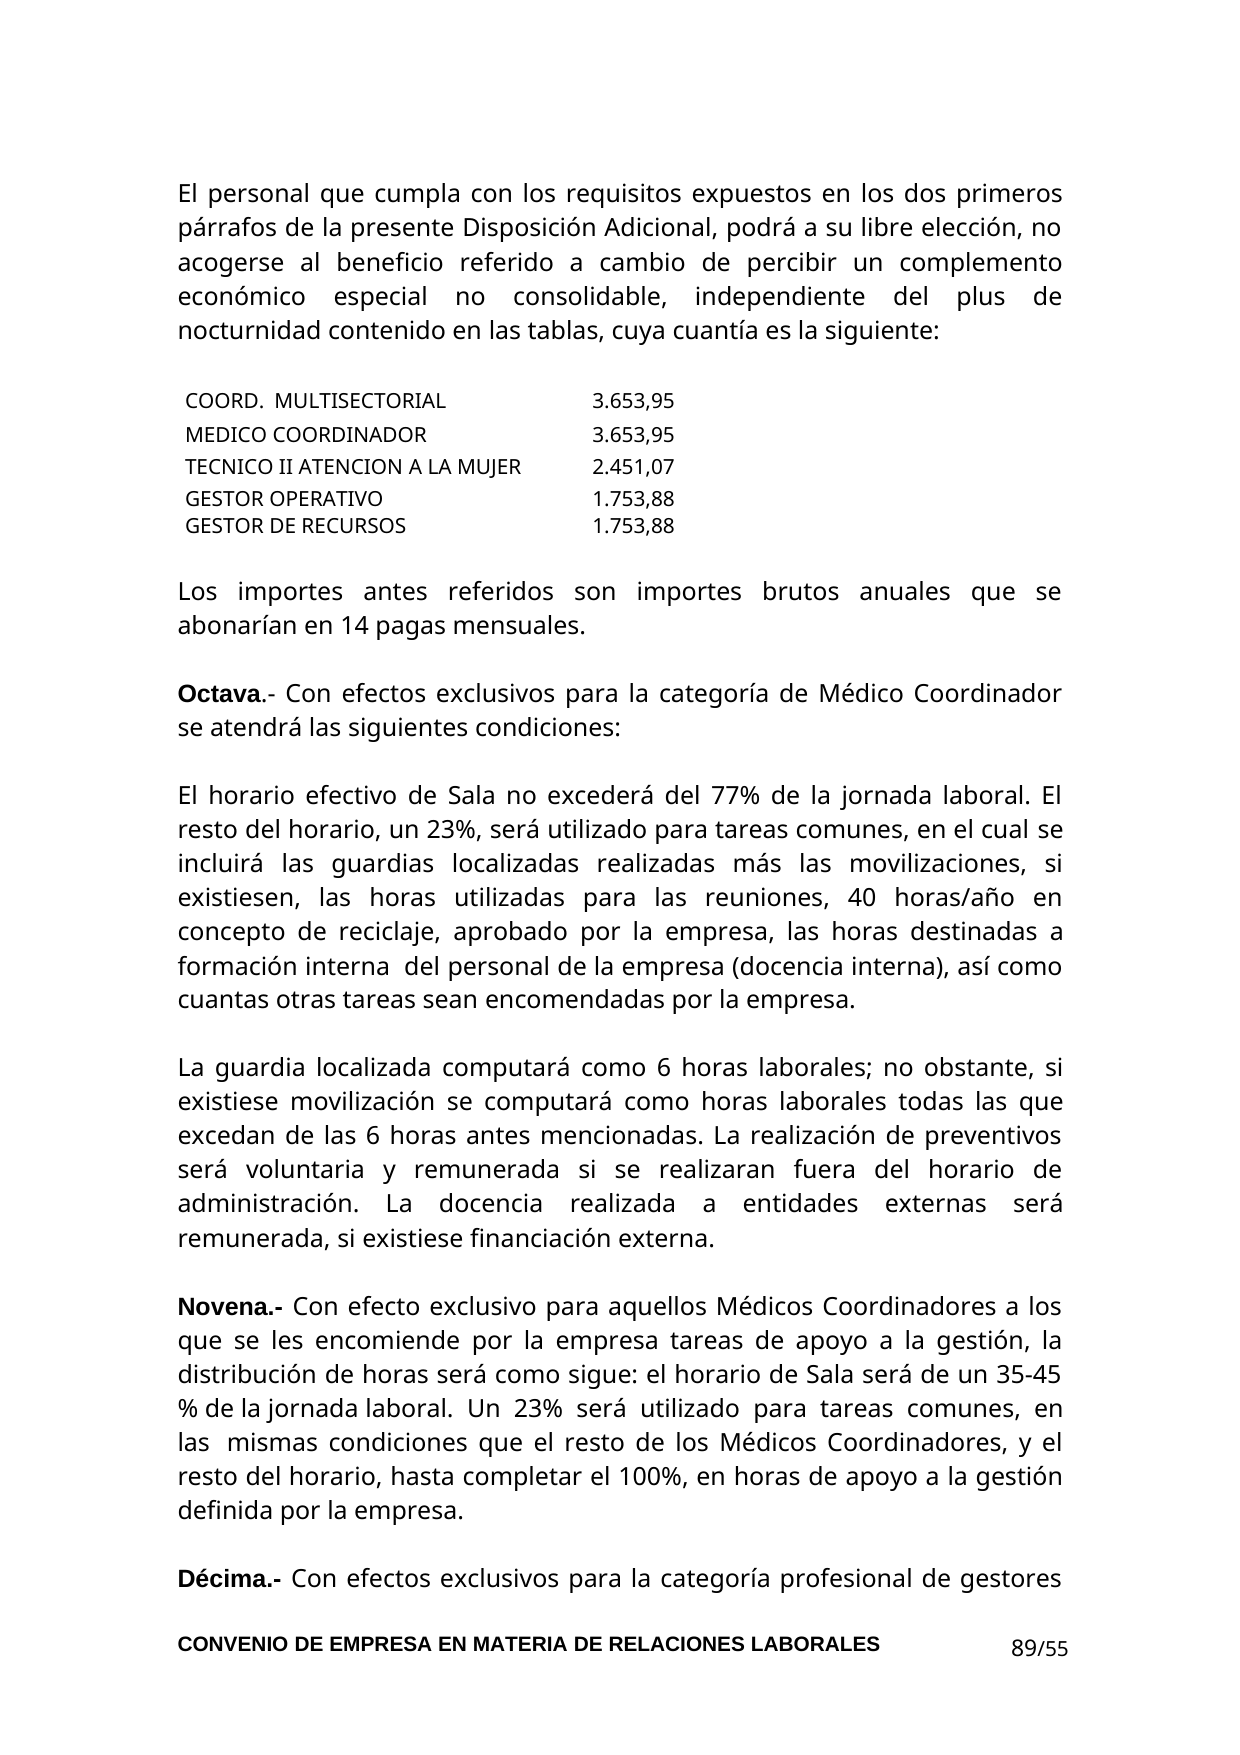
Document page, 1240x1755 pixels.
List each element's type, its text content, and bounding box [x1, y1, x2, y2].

text Octava.- Con efectos exclusivos para la categoría de Médico Coordinador se atendrá las siguientes condiciones: [177, 676, 1063, 744]
table_cell TECNICO II ATENCION A LA MUJER [180, 449, 565, 480]
table_header COORD. MULTISECTORIAL [180, 390, 565, 417]
text Los importes antes referidos son importes brutos anuales que se abonarían en 14 pagas mensuales. [177, 573, 1063, 642]
table_cell 1.753,88 [565, 512, 679, 539]
text Novena.- Con efecto exclusivo para aquellos Médicos Coordinadores a los que se les encomiende por la empresa tareas de apoyo a la gestión, la distribución de horas será como sigue: el horario de Sala será de un 35-45 % de la jornada laboral. Un 23% será utilizado para tareas comunes, en las mismas condiciones que el resto de los Médicos Coordinadores, y el resto del horario, hasta completar el 100%, en horas de apoyo a la gestión definida por la empresa. [177, 1288, 1063, 1527]
text Décima.- Con efectos exclusivos para la categoría profesional de gestores [177, 1561, 1063, 1595]
text El personal que cumpla con los requisitos expuestos en los dos primeros párrafos de la presente Disposición Adicional, podrá a su libre elección, no acogerse al beneficio referido a cambio de percibir un complemento económico especial no consolidable, independiente del plus de nocturnidad contenido en las tablas, cuya cuantía es la siguiente: [177, 176, 1063, 346]
table_cell GESTOR OPERATIVO [180, 480, 565, 512]
text La guardia localizada computará como 6 horas laborales; no obstante, si existiese movilización se computará como horas laborales todas las que excedan de las 6 horas antes mencionadas. La realización de preventivos será voluntaria y remunerada si se realizaran fuera del horario de administración. La docencia realizada a entidades externas será remunerada, si existiese financiación externa. [177, 1050, 1063, 1254]
text El horario efectivo de Sala no excederá del 77% de la jornada laboral. El resto del horario, un 23%, será utilizado para tareas comunes, en el cual se incluirá las guardias localizadas realizadas más las movilizaciones, si existiesen, las horas utilizadas para las reuniones, 40 horas/año en concepto de reciclaje, aprobado por la empresa, las horas destinadas a formación interna del personal de la empresa (docencia interna), así como cuantas otras tareas sean encomendadas por la empresa. [177, 778, 1063, 1016]
table_cell 3.653,95 [565, 417, 679, 449]
table_cell 1.753,88 [565, 480, 679, 512]
table_cell GESTOR DE RECURSOS [180, 512, 565, 539]
table_cell MEDICO COORDINADOR [180, 417, 565, 449]
table_header 3.653,95 [565, 390, 679, 417]
table_cell 2.451,07 [565, 449, 679, 480]
